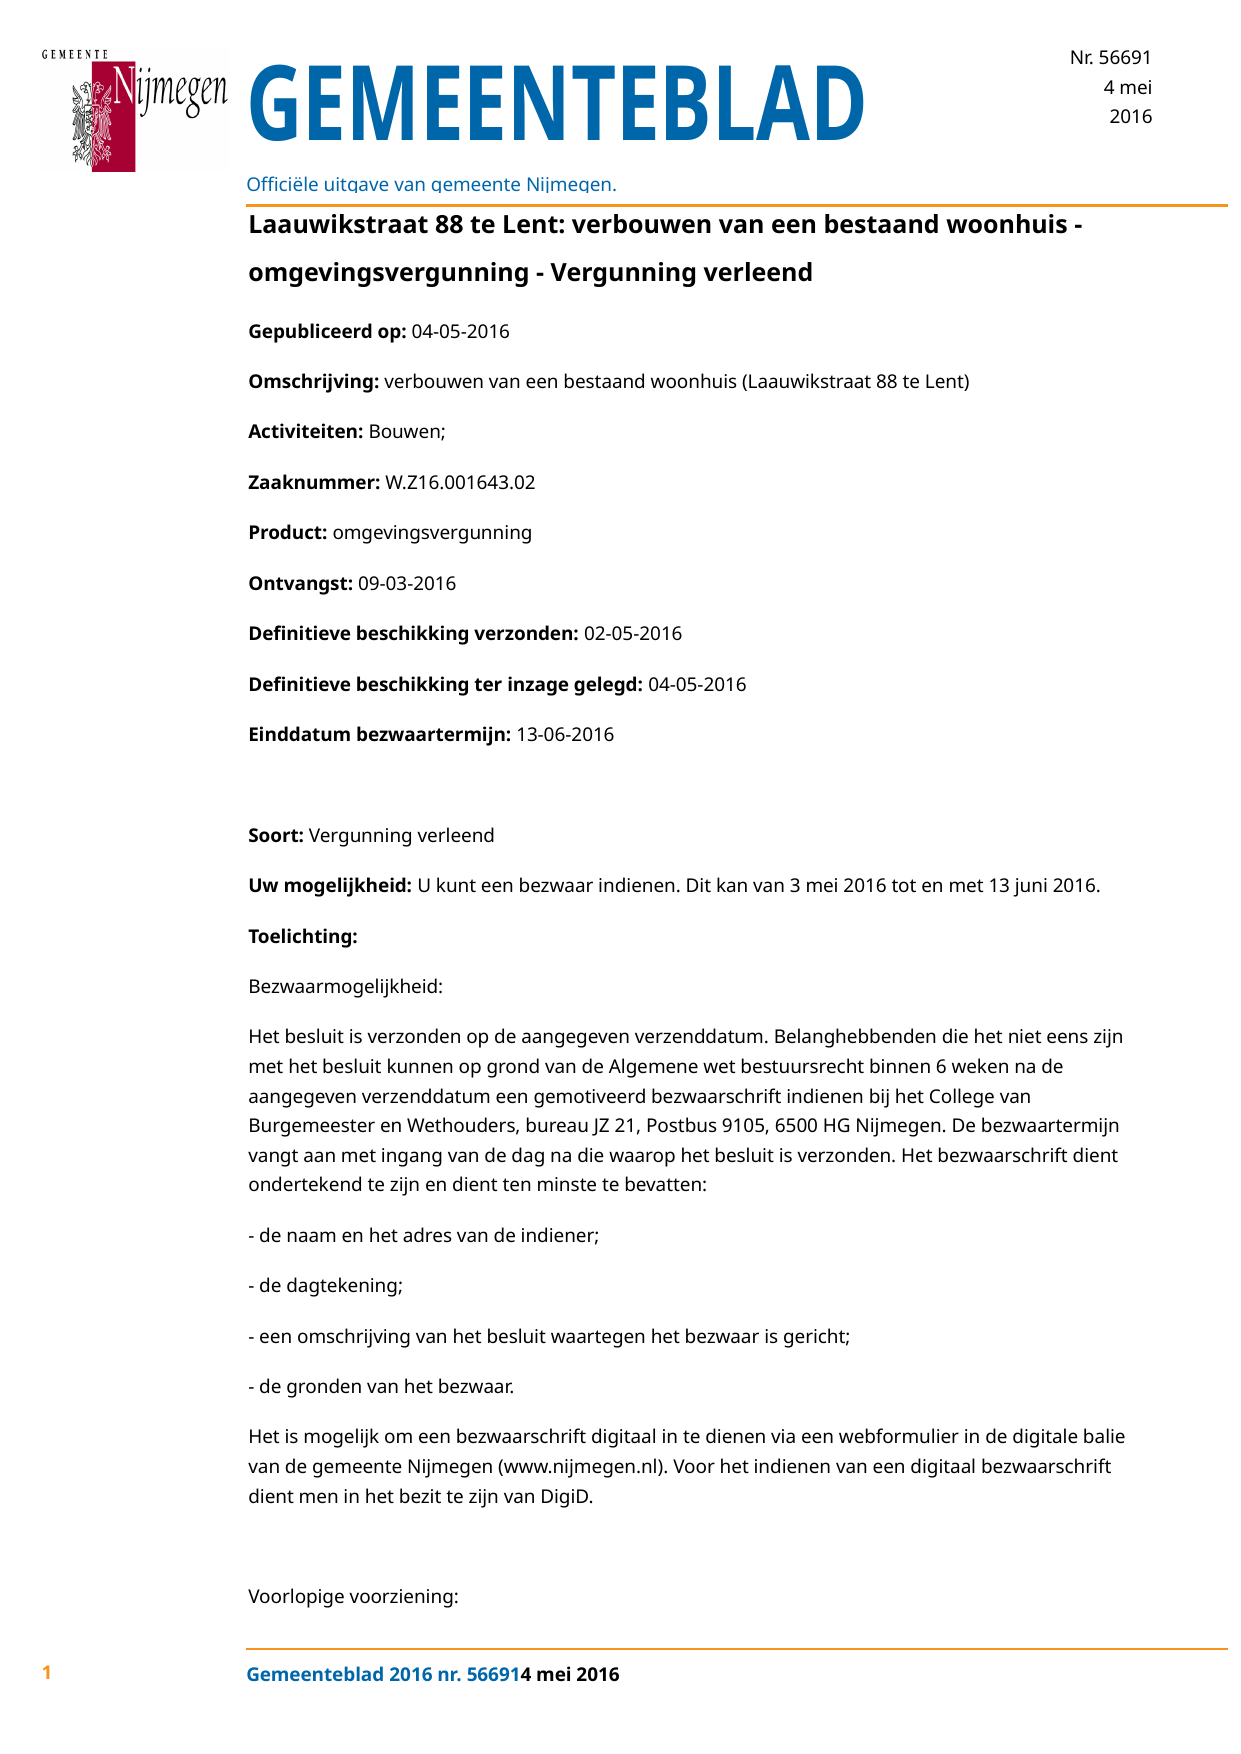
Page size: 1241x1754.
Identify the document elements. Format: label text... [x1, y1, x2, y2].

text Definitieve beschikking verzonden: 02-05-2016 [248, 620, 1152, 646]
text Zaaknummer: W.Z16.001643.02 [248, 469, 1152, 495]
text Product: omgevingsvergunning [248, 519, 1152, 545]
text Activiteiten: Bouwen; [248, 419, 1152, 444]
text Ontvangst: 09-03-2016 [248, 570, 1152, 596]
text Einddatum bezwaartermijn: 13-06-2016 [248, 721, 1152, 747]
text Bezwaarmogelijkheid: [248, 973, 1152, 999]
text Uw mogelijkheid: U kunt een bezwaar indienen. Dit kan van 3 mei 2016 tot en met 13 juni 2016. [248, 872, 1152, 898]
text Soort: Vergunning verleend [248, 822, 1152, 848]
text - de dagtekening; [248, 1272, 1152, 1298]
text Toelichting: [248, 923, 1152, 949]
text Gepubliceerd op: 04-05-2016 [248, 318, 1152, 344]
text Het besluit is verzonden op de aangegeven verzenddatum. Belanghebbenden die het niet eens zijn met het besluit kunnen op grond van de Algemene wet bestuursrecht binnen 6 weken na de aangegeven verzenddatum een gemotiveerd bezwaarschrift indienen bij het College van Burgemeester en Wethouders, bureau JZ 21, Postbus 9105, 6500 HG Nijmegen. De bezwaartermijn vangt aan met ingang van de dag na die waarop het besluit is verzonden. Het bezwaarschrift dient ondertekend te zijn en dient ten minste te bevatten: [248, 1024, 1152, 1197]
picture [41, 47, 231, 172]
text - de naam en het adres van de indiener; [248, 1222, 1152, 1248]
text - een omschrijving van het besluit waartegen het bezwaar is gericht; [248, 1323, 1152, 1349]
text Definitieve beschikking ter inzage gelegd: 04-05-2016 [248, 671, 1152, 697]
text Het is mogelijk om een bezwaarschrift digitaal in te dienen via een webformulier in de digitale balie van de gemeente Nijmegen (www.nijmegen.nl). Voor het indienen van een digitaal bezwaarschrift dient men in het bezit te zijn van DigiD. [248, 1424, 1152, 1509]
text Laauwikstraat 88 te Lent: verbouwen van een bestaand woonhuis - omgevingsvergunning - Vergunning verleend [248, 207, 1152, 288]
text Omschrijving: verbouwen van een bestaand woonhuis (Laauwikstraat 88 te Lent) [248, 368, 1152, 394]
text - de gronden van het bezwaar. [248, 1373, 1152, 1399]
text Voorlopige voorziening: [248, 1584, 1152, 1609]
